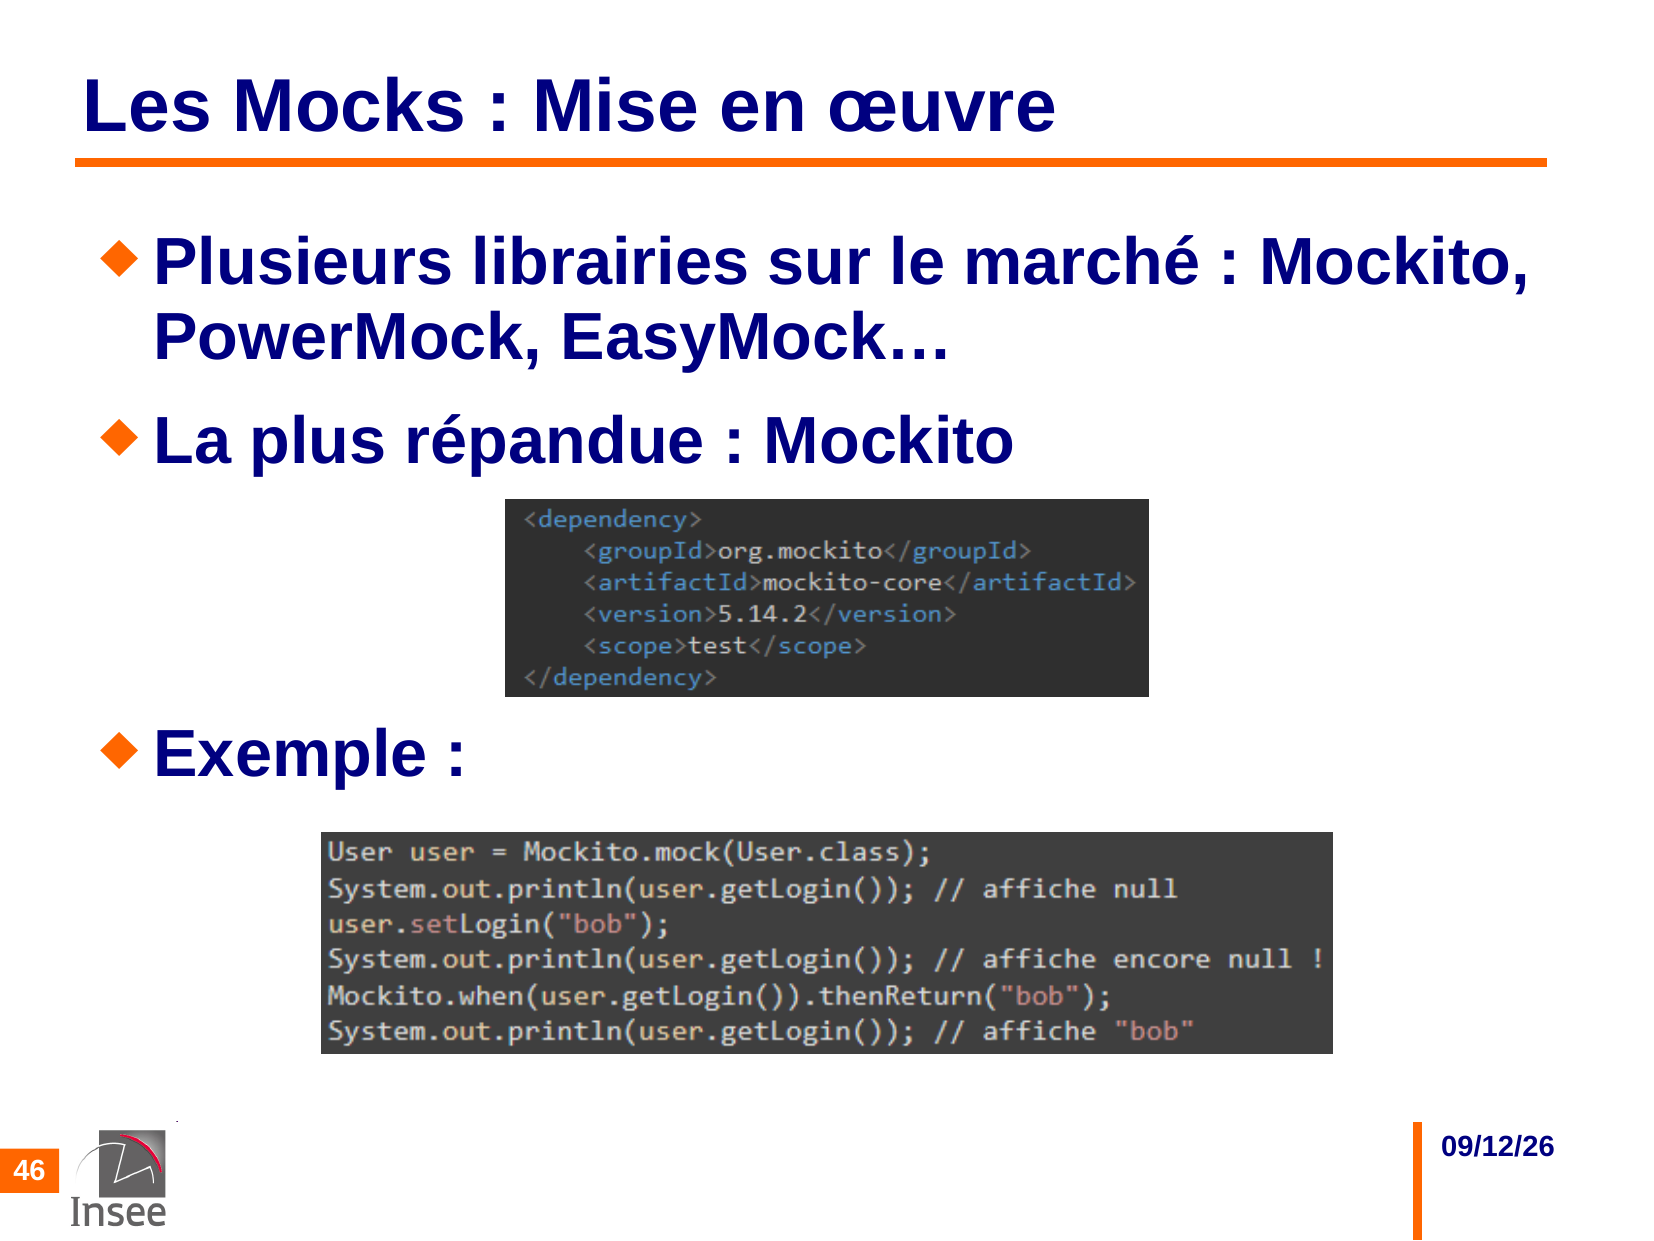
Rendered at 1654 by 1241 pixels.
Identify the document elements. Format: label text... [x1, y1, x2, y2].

title Les Mocks : Mise en œuvre [82, 49, 1619, 163]
picture [505, 499, 1149, 697]
list Plusieurs librairies sur le marché : Mockito, PowerMock, EasyMock… La plus répandue : Mockito Exemple : [82, 224, 1571, 1051]
picture [321, 832, 1333, 1054]
picture [62, 1121, 178, 1241]
